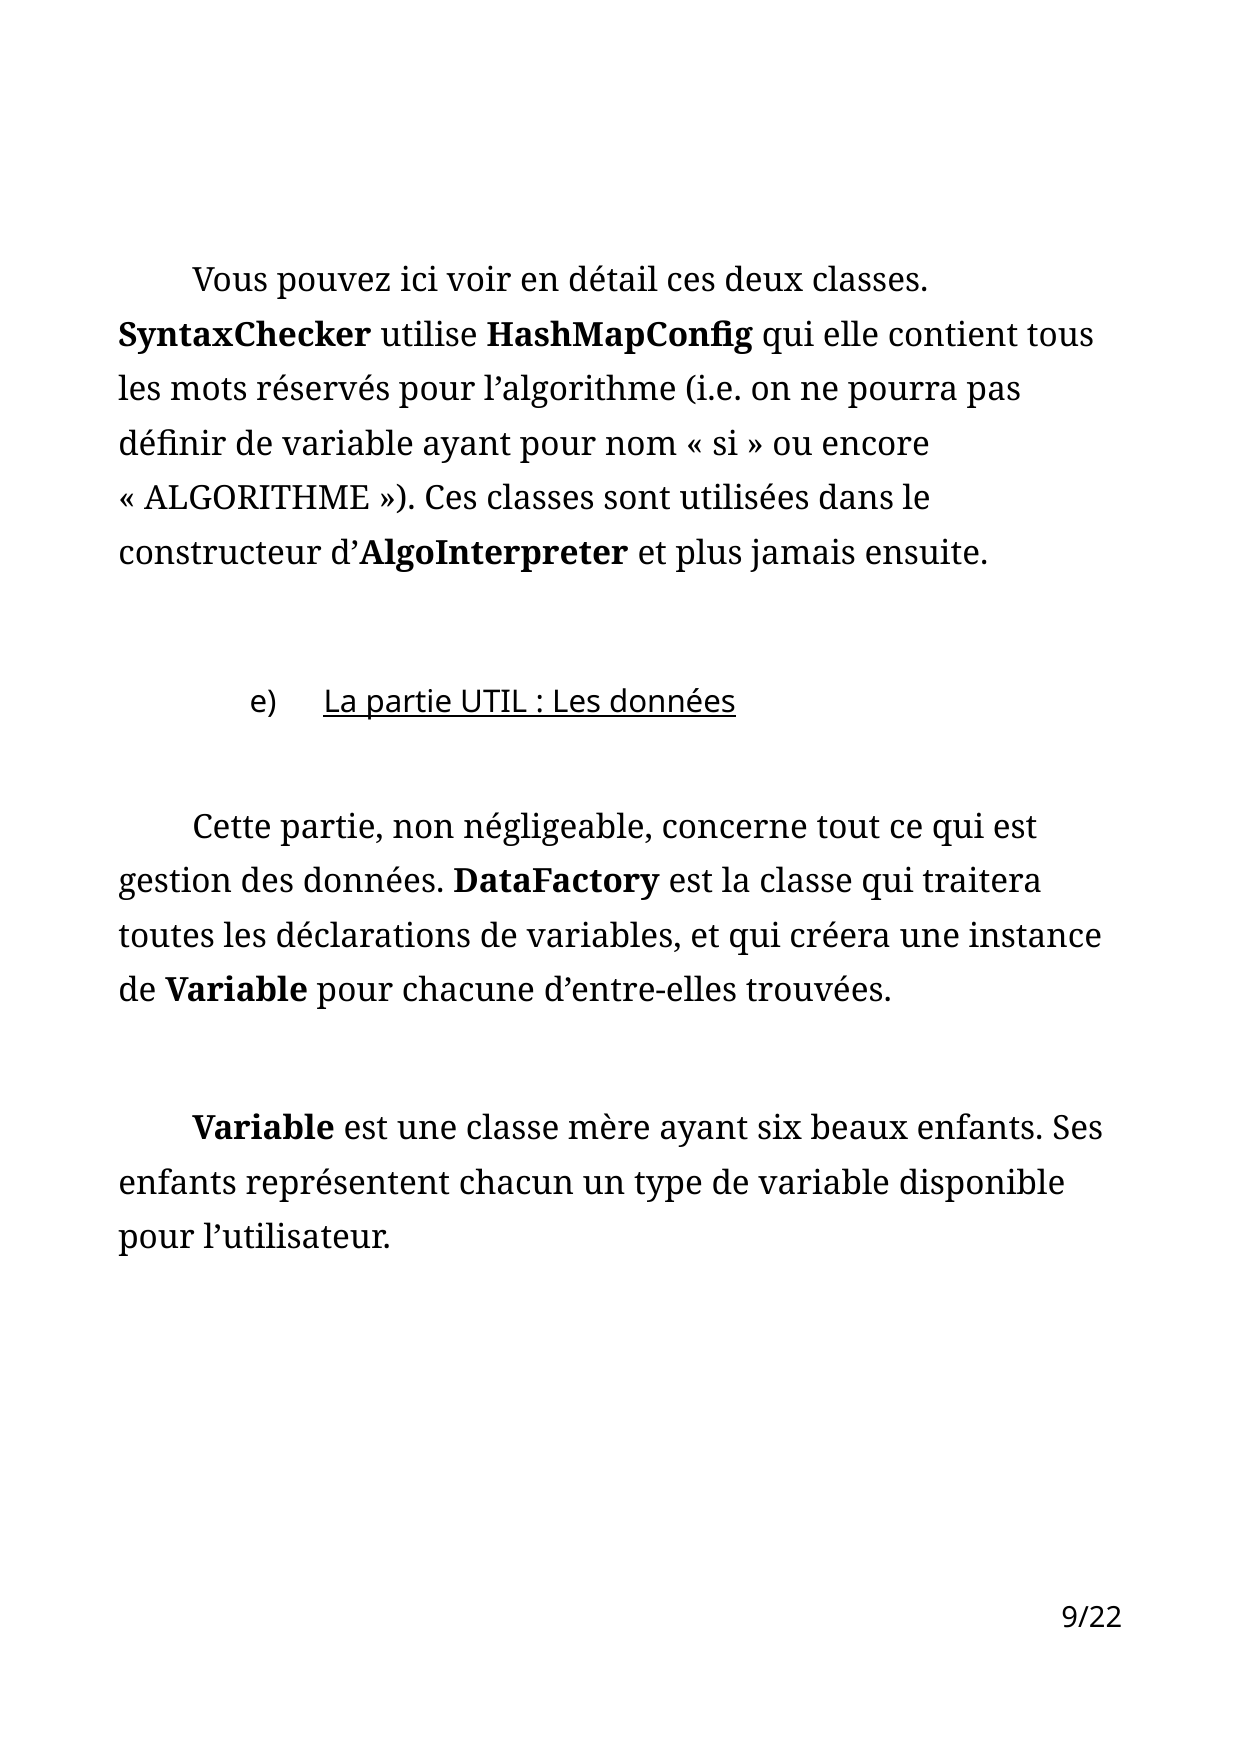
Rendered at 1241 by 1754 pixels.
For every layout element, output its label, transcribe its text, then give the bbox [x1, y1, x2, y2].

text Variable est une classe mère ayant six beaux enfants. Ses enfants représentent chacun un type de variable disponible pour l’utilisateur. [118, 1104, 1122, 1258]
text Vous pouvez ici voir en détail ces deux classes. SyntaxChecker utilise HashMapConfig qui elle contient tous les mots réservés pour l’algorithme (i.e. on ne pourra pas définir de variable ayant pour nom « si » ou encore « ALGORITHME »). Ces classes sont utilisées dans le constructeur d’AlgoInterpreter et plus jamais ensuite. [118, 256, 1122, 574]
text Cette partie, non négligeable, concerne tout ce qui est gestion des données. DataFactory est la classe qui traitera toutes les déclarations de variables, et qui créera une instance de Variable pour chacune d’entre-elles trouvées. [118, 803, 1122, 1011]
subtitle La partie UTIL : Les données [249, 678, 1122, 721]
